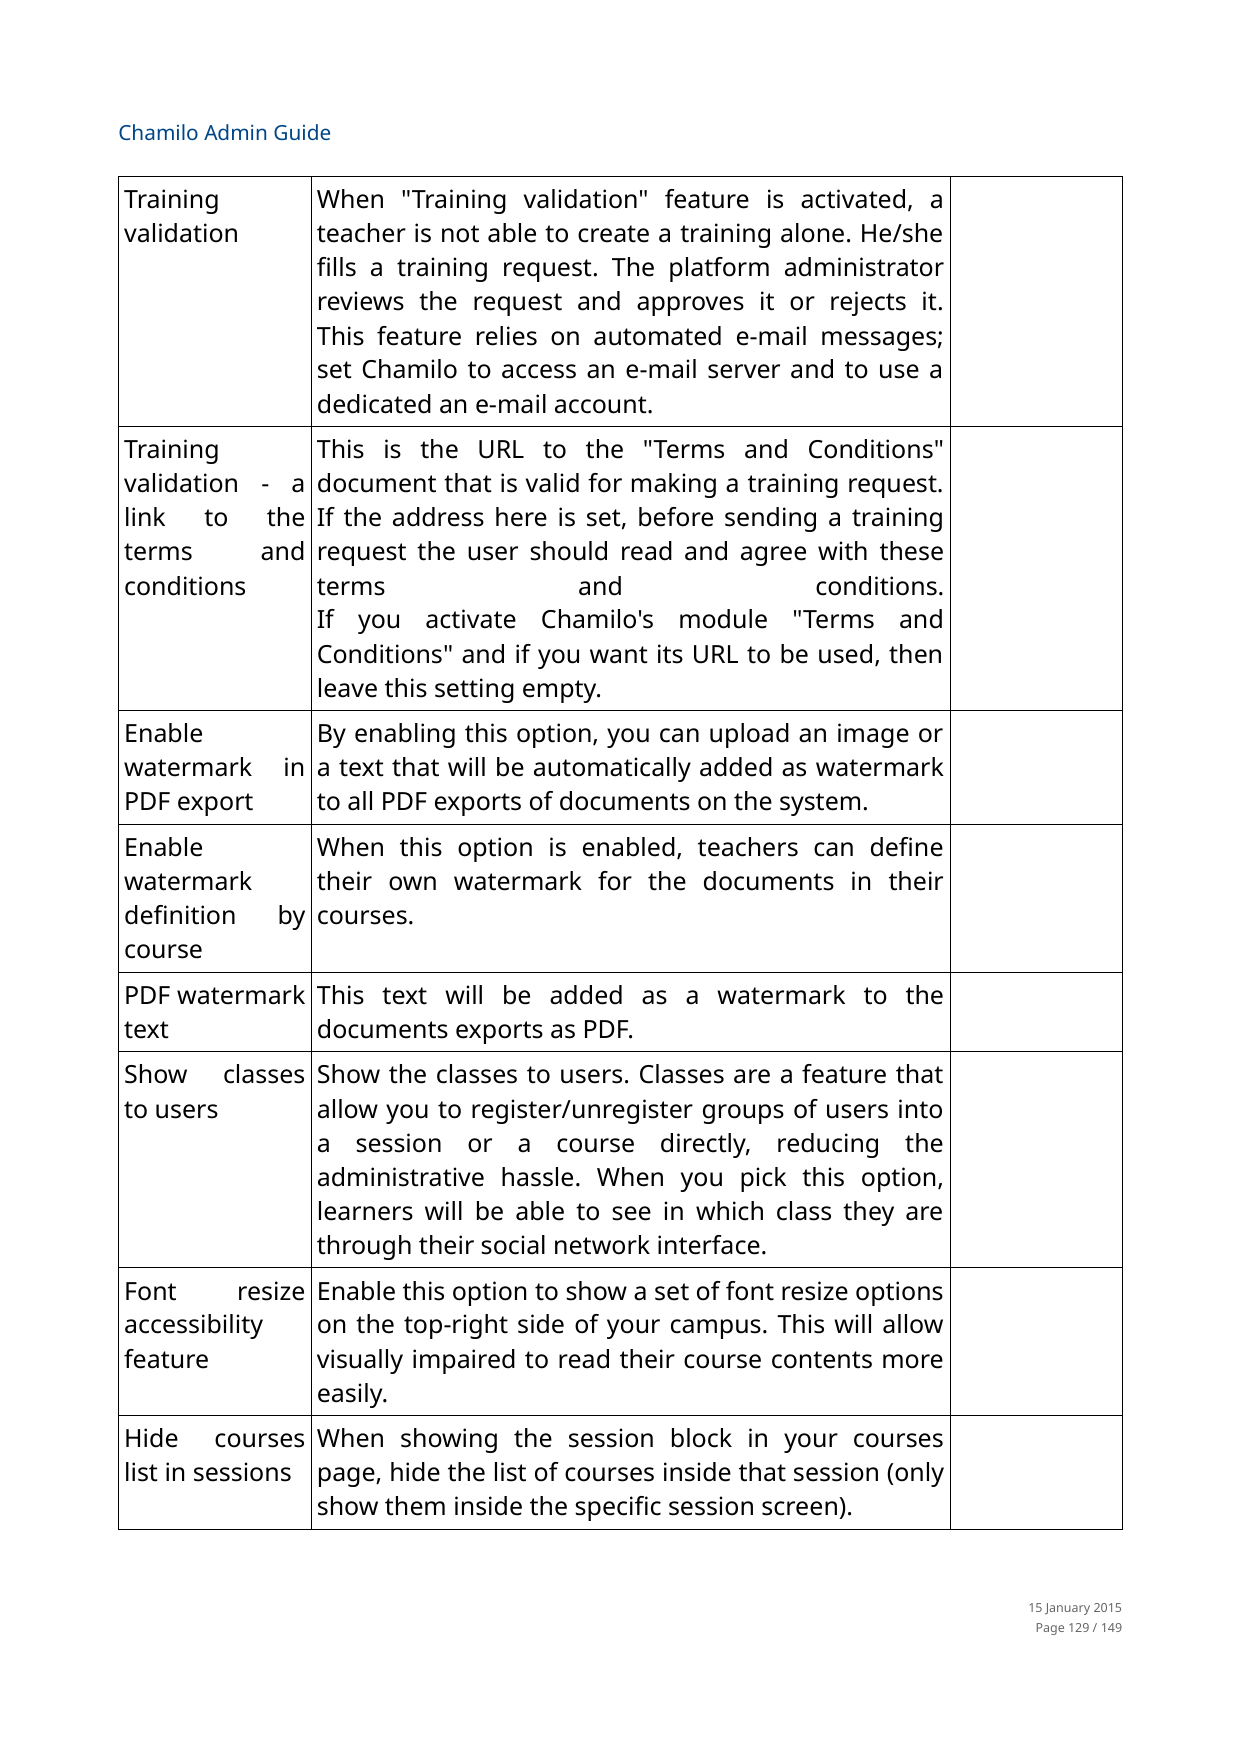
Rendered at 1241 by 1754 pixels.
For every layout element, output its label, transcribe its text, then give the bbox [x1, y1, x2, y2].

table_cell Enable watermark in PDF export [119, 711, 311, 824]
table_cell [951, 427, 1122, 710]
table_cell [951, 973, 1122, 1051]
table_cell Enable watermark definition by course [119, 825, 311, 972]
table_cell When this option is enabled, teachers can define their own watermark for the documents in their courses. [312, 825, 950, 972]
table_cell When "Training validation" feature is activated, a teacher is not able to create a training alone. He/she fills a training request. The platform administrator reviews the request and approves it or rejects it. This feature relies on automated e-mail messages; set Chamilo to access an e-mail server and to use a dedicated an e-mail account. [312, 177, 950, 426]
table_cell By enabling this option, you can upload an image or a text that will be automatically added as watermark to all PDF exports of documents on the system. [312, 711, 950, 824]
table_cell Enable this option to show a set of font resize options on the top-right side of your campus. This will allow visually impaired to read their course contents more easily. [312, 1268, 950, 1415]
table_cell [951, 1416, 1122, 1529]
table_cell Show classes to users [119, 1052, 311, 1267]
table_cell This text will be added as a watermark to the documents exports as PDF. [312, 973, 950, 1051]
table_cell [951, 825, 1122, 972]
table_cell [951, 1052, 1122, 1267]
table_cell Training validation [119, 177, 311, 426]
table_cell [951, 711, 1122, 824]
table_cell PDF watermark text [119, 973, 311, 1051]
table_cell Show the classes to users. Classes are a feature that allow you to register/unregister groups of users into a session or a course directly, reducing the administrative hassle. When you pick this option, learners will be able to see in which class they are through their social network interface. [312, 1052, 950, 1267]
table_cell Training validation - a link to the terms and conditions [119, 427, 311, 710]
table_cell Font resize accessibility feature [119, 1268, 311, 1415]
table_cell This is the URL to the "Terms and Conditions" document that is valid for making a training request. If the address here is set, before sending a training request the user should read and agree with these terms and conditions. If you activate Chamilo's module "Terms and Conditions" and if you want its URL to be used, then leave this setting empty. [312, 427, 950, 710]
table_cell When showing the session block in your courses page, hide the list of courses inside that session (only show them inside the specific session screen). [312, 1416, 950, 1529]
table_cell [951, 1268, 1122, 1415]
table_cell [951, 177, 1122, 426]
table_cell Hide courses list in sessions [119, 1416, 311, 1529]
